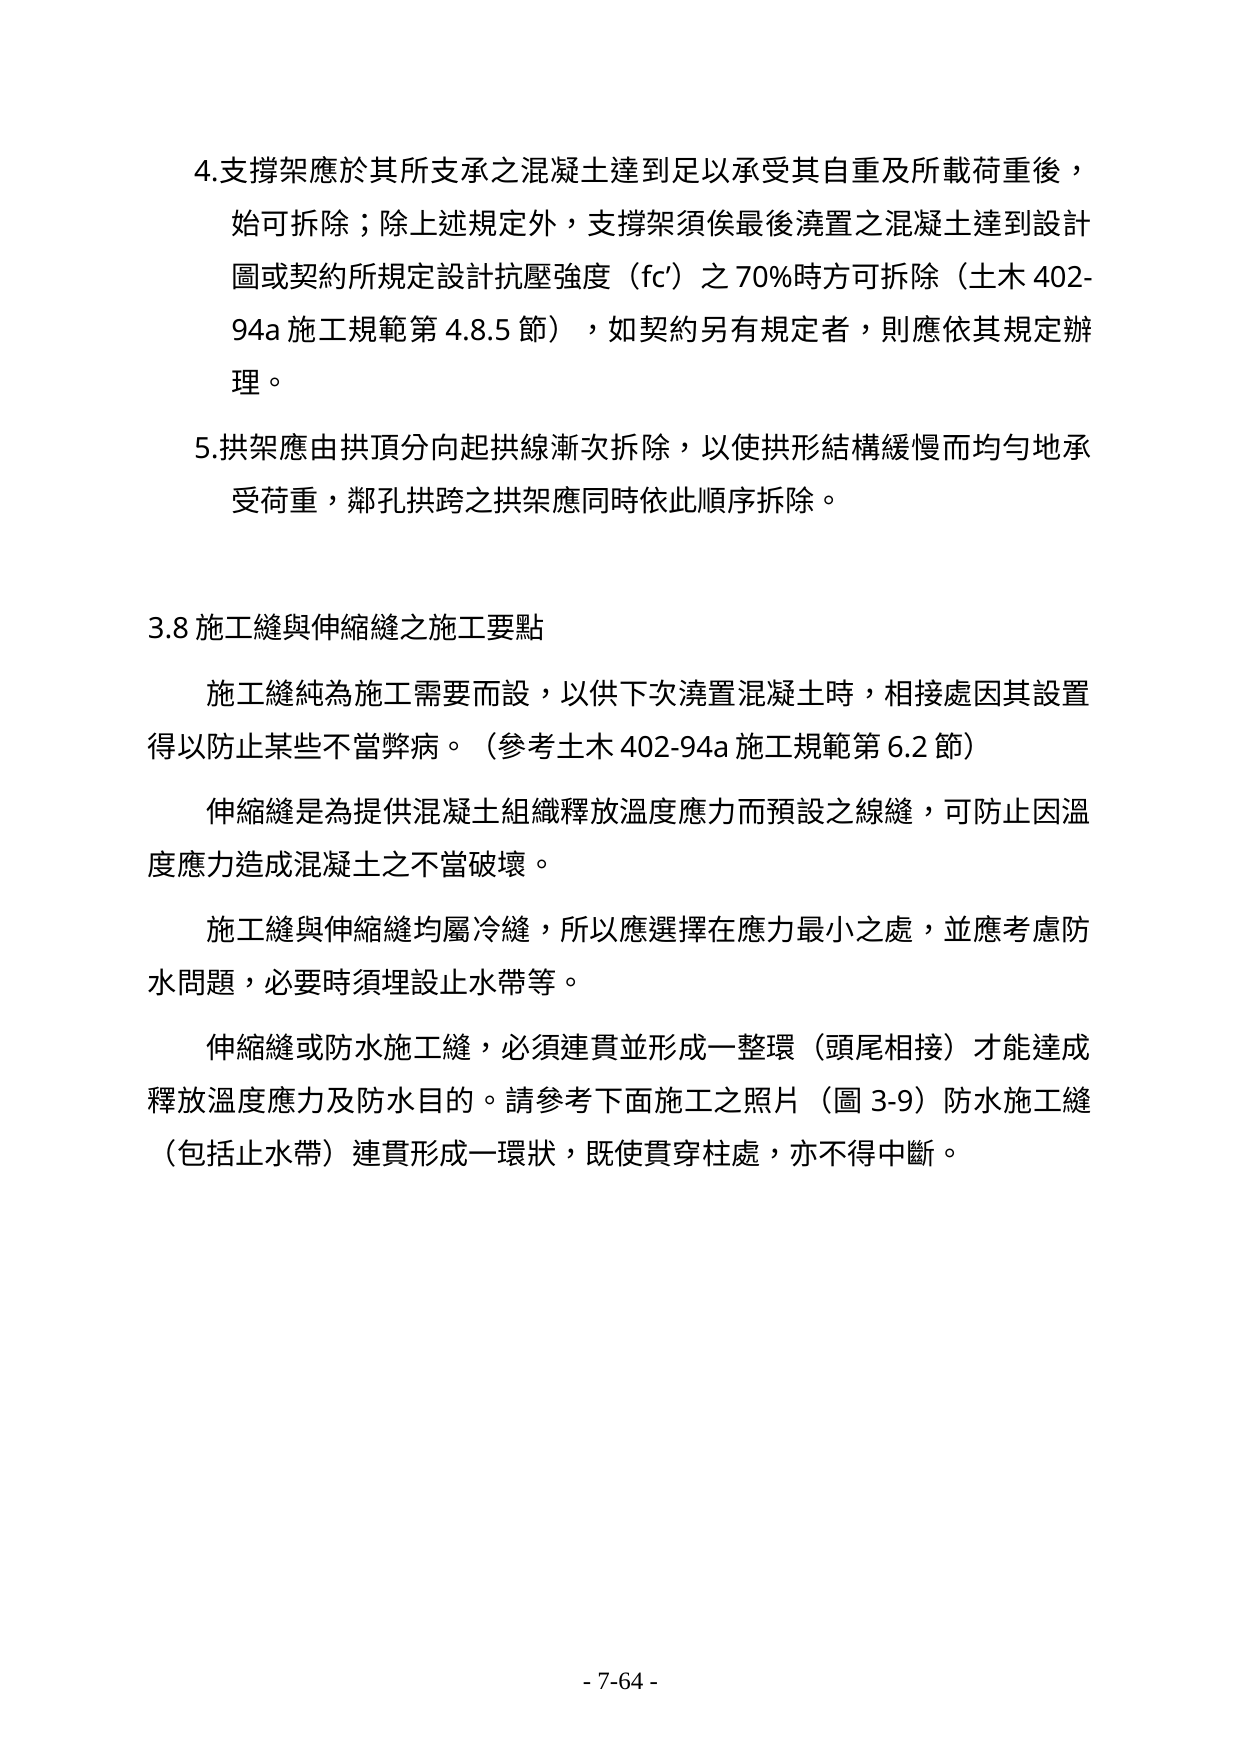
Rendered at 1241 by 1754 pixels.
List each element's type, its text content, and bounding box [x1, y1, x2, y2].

text 施工縫純為施工需要而設，以供下次澆置混凝土時，相接處因其設置得以防止某些不當弊病。（參考土木402-94a施工規範第6.2節） [148, 670, 1092, 766]
text 伸縮縫或防水施工縫，必須連貫並形成一整環（頭尾相接）才能達成釋放溫度應力及防水目的。請參考下面施工之照片（圖3-9）防水施工縫（包括止水帶）連貫形成一環狀，既使貫穿柱處，亦不得中斷。 [148, 1025, 1092, 1173]
text 伸縮縫是為提供混凝土組織釋放溫度應力而預設之線縫，可防止因溫度應力造成混凝土之不當破壞。 [148, 788, 1092, 884]
text 4.支撐架應於其所支承之混凝土達到足以承受其自重及所載荷重後，始可拆除；除上述規定外，支撐架須俟最後澆置之混凝土達到設計圖或契約所規定設計抗壓強度（fc’）之70%時方可拆除（土木402-94a施工規範第4.8.5節），如契約另有規定者，則應依其規定辦理。 [194, 148, 1092, 402]
text 施工縫與伸縮縫均屬冷縫，所以應選擇在應力最小之處，並應考慮防水問題，必要時須埋設止水帶等。 [148, 907, 1092, 1002]
subtitle 3.8施工縫與伸縮縫之施工要點 [148, 605, 1092, 647]
text 5.拱架應由拱頂分向起拱線漸次拆除，以使拱形結構緩慢而均勻地承受荷重，鄰孔拱跨之拱架應同時依此順序拆除。 [194, 424, 1092, 520]
